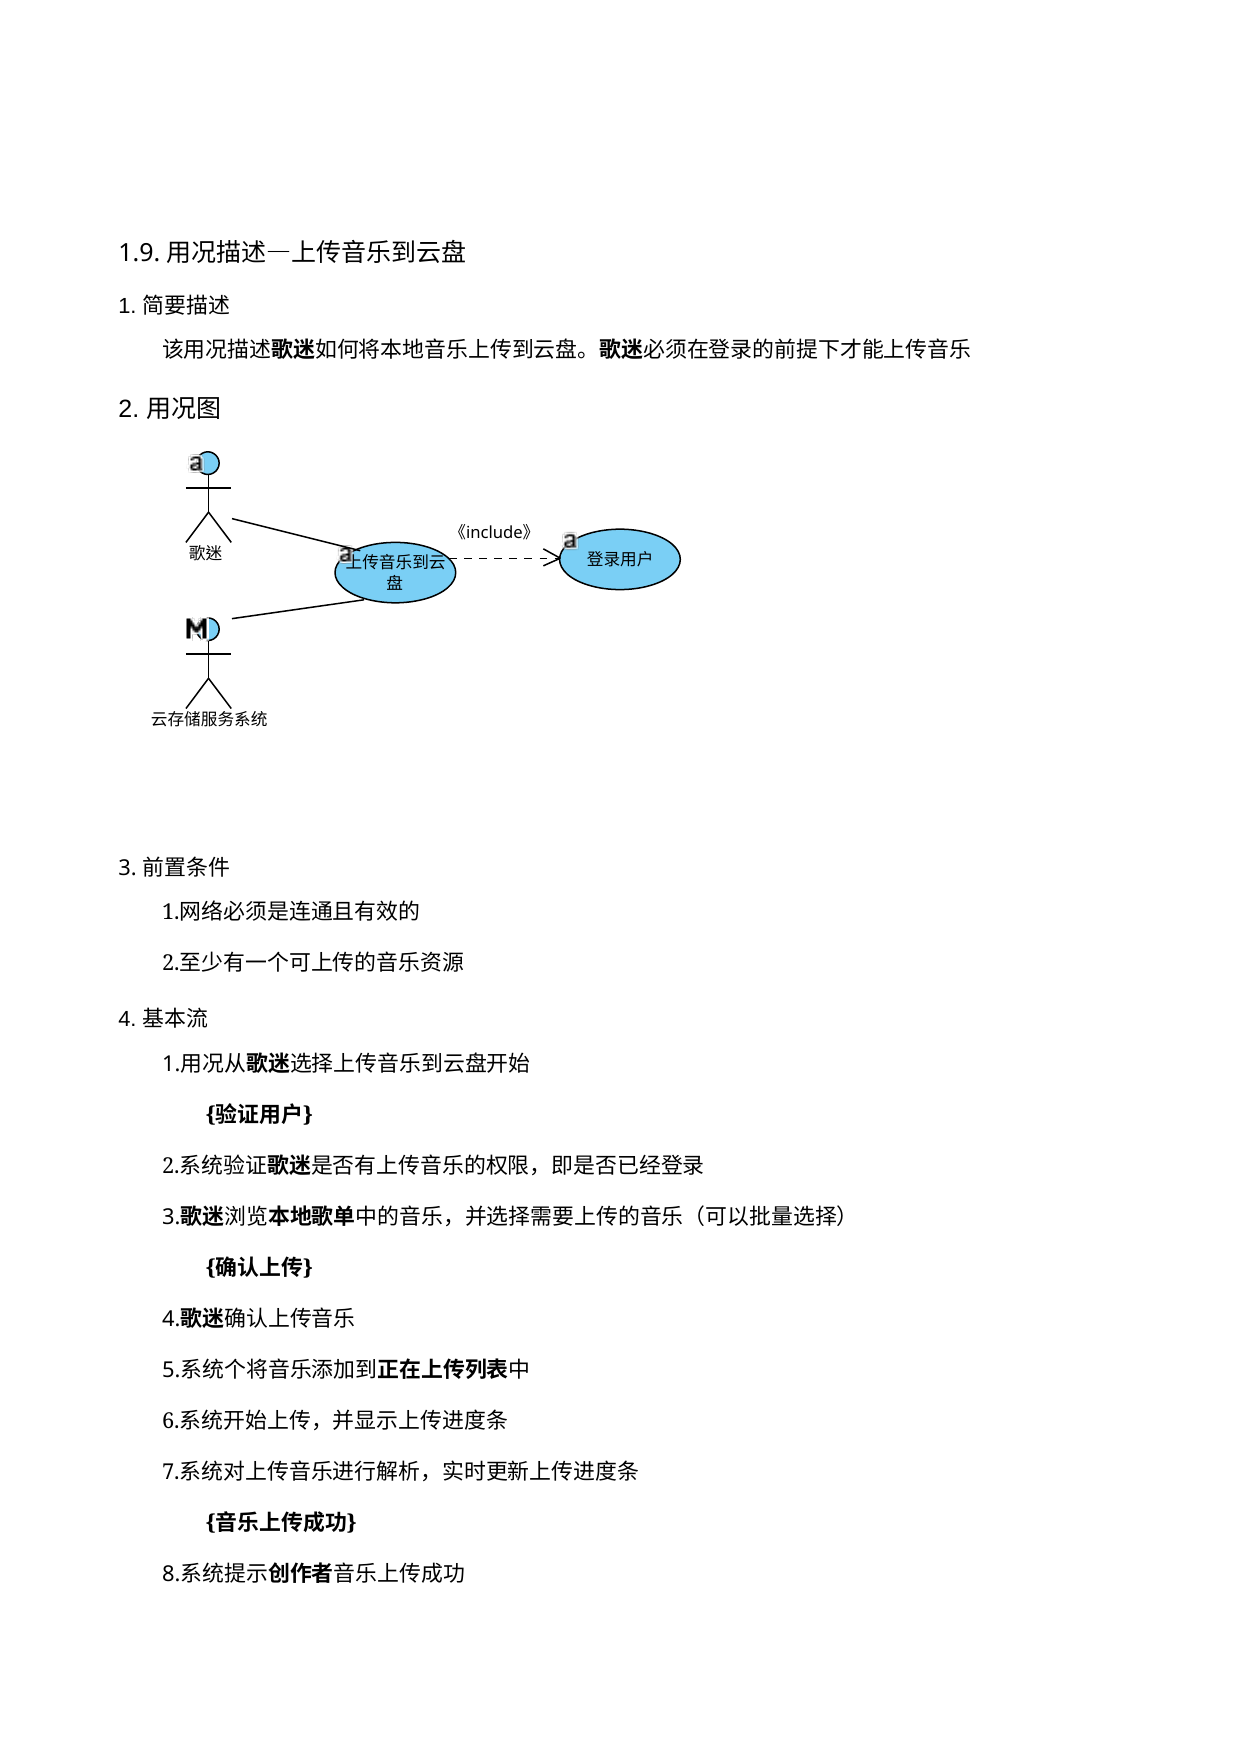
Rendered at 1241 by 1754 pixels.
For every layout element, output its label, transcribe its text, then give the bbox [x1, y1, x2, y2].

text 3.歌迷浏览本地歌单中的音乐，并选择需要上传的音乐（可以批量选择） [118, 1199, 1122, 1231]
text 8.系统提示创作者音乐上传成功 [118, 1556, 1122, 1588]
subtitle 基本流 [118, 1001, 1122, 1033]
text {音乐上传成功} [118, 1505, 1122, 1537]
text 7.系统对上传音乐进行解析，实时更新上传进度条 [118, 1454, 1122, 1486]
text 1.网络必须是连通且有效的 [118, 894, 1122, 926]
subtitle 用况图 [118, 388, 1122, 424]
text {验证用户} [118, 1097, 1122, 1129]
text 5.系统个将音乐添加到正在上传列表中 [118, 1352, 1122, 1384]
text 该用况描述歌迷如何将本地音乐上传到云盘。歌迷必须在登录的前提下才能上传音乐 [118, 332, 1122, 364]
text 2.至少有一个可上传的音乐资源 [118, 945, 1122, 977]
subtitle 前置条件 [118, 849, 1122, 881]
text 4.歌迷确认上传音乐 [118, 1301, 1122, 1333]
text 6.系统开始上传，并显示上传进度条 [118, 1403, 1122, 1435]
subtitle 用况描述—上传音乐到云盘 [118, 233, 1122, 269]
subtitle 简要描述 [118, 288, 1122, 319]
text 2.系统验证歌迷是否有上传音乐的权限，即是否已经登录 [118, 1148, 1122, 1180]
text {确认上传} [118, 1250, 1122, 1282]
text 1.用况从歌迷选择上传音乐到云盘开始 [118, 1046, 1122, 1078]
